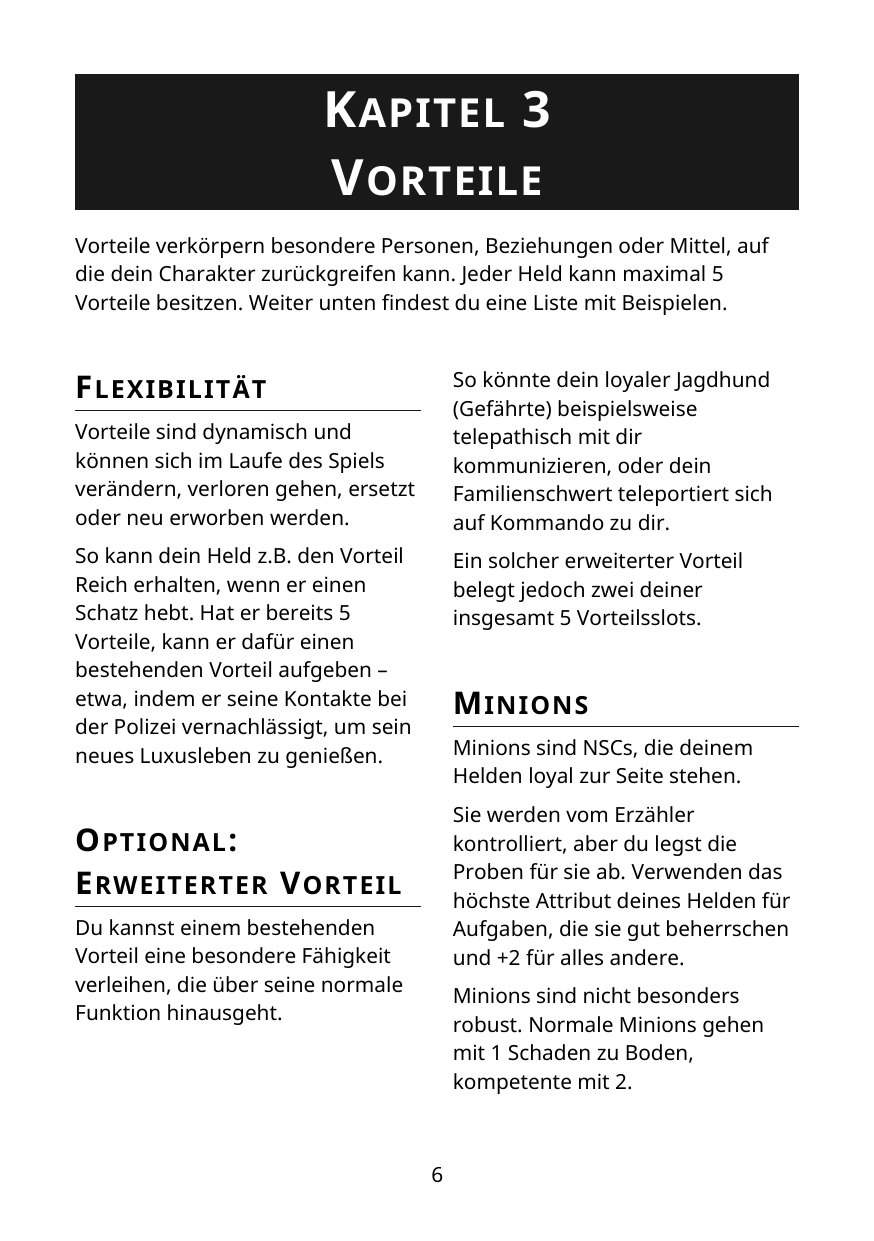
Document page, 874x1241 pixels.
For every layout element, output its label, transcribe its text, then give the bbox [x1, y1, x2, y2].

subtitle Optional: Erweiterter Vorteil [75, 818, 421, 906]
text Du kannst einem bestehenden Vorteil eine besondere Fähigkeit verleihen, die über seine normale Funktion hinausgeht. [75, 913, 421, 1027]
subtitle Minions [453, 681, 799, 726]
subtitle Vorteile [75, 142, 799, 210]
text Vorteile verkörpern besondere Personen, Beziehungen oder Mittel, auf die dein Charakter zurückgreifen kann. Jeder Held kann maximal 5 Vorteile besitzen. Weiter unten findest du eine Liste mit Beispielen. [75, 231, 799, 316]
text Ein solcher erweiterter Vorteil belegt jedoch zwei deiner insgesamt 5 Vorteilsslots. [453, 547, 799, 632]
text Vorteile sind dynamisch und können sich im Laufe des Spiels verändern, verloren gehen, ersetzt oder neu erworben werden. [75, 417, 421, 531]
text Sie werden vom Erzähler kontrolliert, aber du legst die Proben für sie ab. Verwenden das höchste Attribut deines Helden für Aufgaben, die sie gut beherrschen und +2 für alles andere. [453, 800, 799, 971]
subtitle Kapitel 3 [75, 74, 799, 142]
text Minions sind nicht besonders robust. Normale Minions gehen mit 1 Schaden zu Boden, kompetente mit 2. [453, 981, 799, 1095]
text So kann dein Held z.B. den Vorteil Reich erhalten, wenn er einen Schatz hebt. Hat er bereits 5 Vorteile, kann er dafür einen bestehenden Vorteil aufgeben – etwa, indem er seine Kontakte bei der Polizei vernachlässigt, um sein neues Luxusleben zu genießen. [75, 542, 421, 769]
text So könnte dein loyaler Jagdhund (Gefährte) beispielsweise telepathisch mit dir kommunizieren, oder dein Familienschwert teleportiert sich auf Kommando zu dir. [453, 366, 799, 536]
subtitle Flexibilität [75, 366, 421, 410]
text Minions sind NSCs, die deinem Helden loyal zur Seite stehen. [453, 733, 799, 790]
